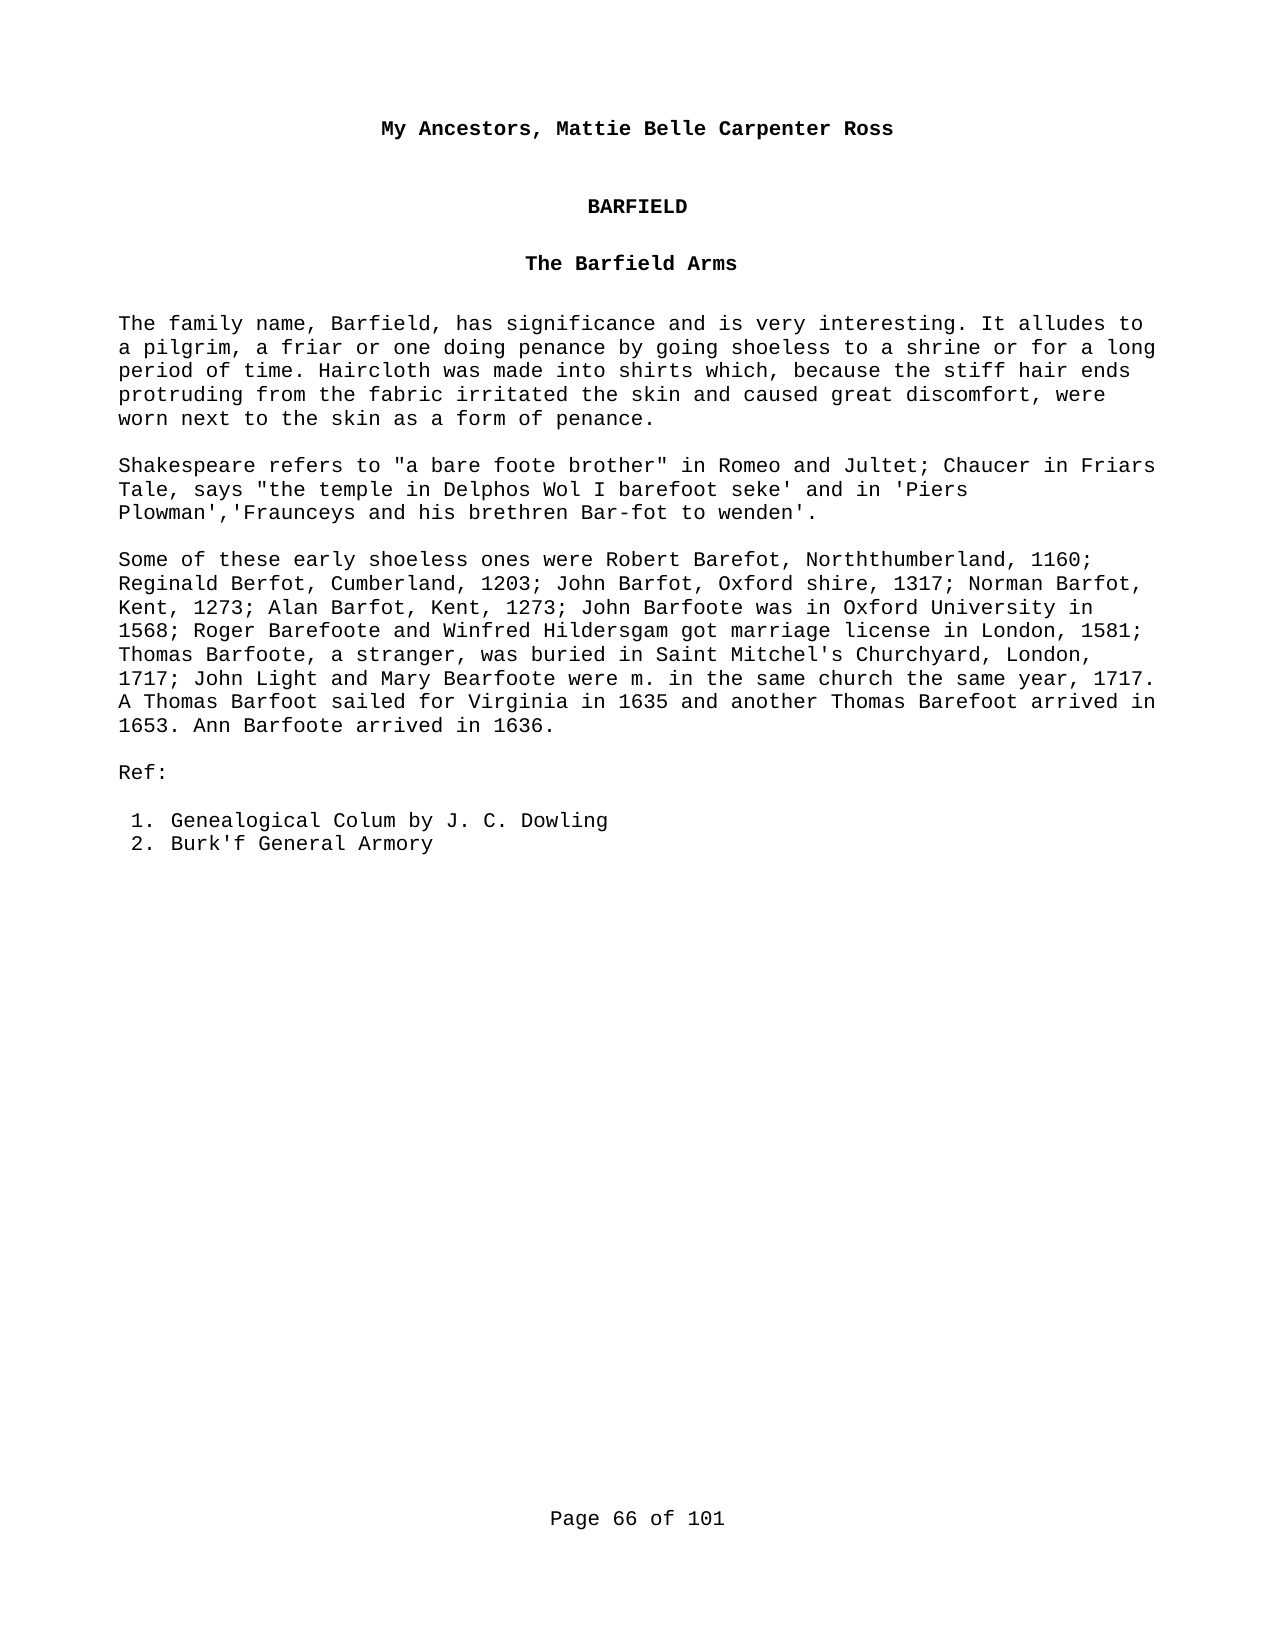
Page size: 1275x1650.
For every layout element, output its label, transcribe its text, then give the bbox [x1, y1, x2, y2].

list Burk'f General Armory [156, 833, 1157, 857]
text Ref: [118, 762, 1157, 786]
list Genealogical Colum by J. C. Dowling [156, 809, 1157, 833]
subtitle The Barfield Arms [118, 253, 1157, 277]
text The family name, Barfield, has significance and is very interesting. It alludes to a pilgrim, a friar or one doing penance by going shoeless to a shrine or for a long period of time. Haircloth was made into shirts which, because the stiff hair ends protruding from the fabric irritated the skin and caused great discomfort, were worn next to the skin as a form of penance. [118, 313, 1157, 431]
text Shakespeare refers to "a bare foote brother" in Romeo and Jultet; Chaucer in Friars Tale, says "the temple in Delphos Wol I barefoot seke' and in 'Piers Plowman','Fraunceys and his brethren Bar-fot to wenden'. [118, 455, 1157, 526]
text Some of these early shoeless ones were Robert Barefot, Norththumberland, 1160; Reginald Berfot, Cumberland, 1203; John Barfot, Oxford shire, 1317; Norman Barfot, Kent, 1273; Alan Barfot, Kent, 1273; John Barfoote was in Oxford University in 1568; Roger Barefoote and Winfred Hildersgam got marriage license in London, 1581; Thomas Barfoote, a stranger, was buried in Saint Mitchel's Churchyard, London, 1717; John Light and Mary Bearfoote were m. in the same church the same year, 1717. A Thomas Barfoot sailed for Virginia in 1635 and another Thomas Barefoot arrived in 1653. Ann Barfoote arrived in 1636. [118, 549, 1157, 739]
subtitle BARFIELD [118, 196, 1157, 220]
